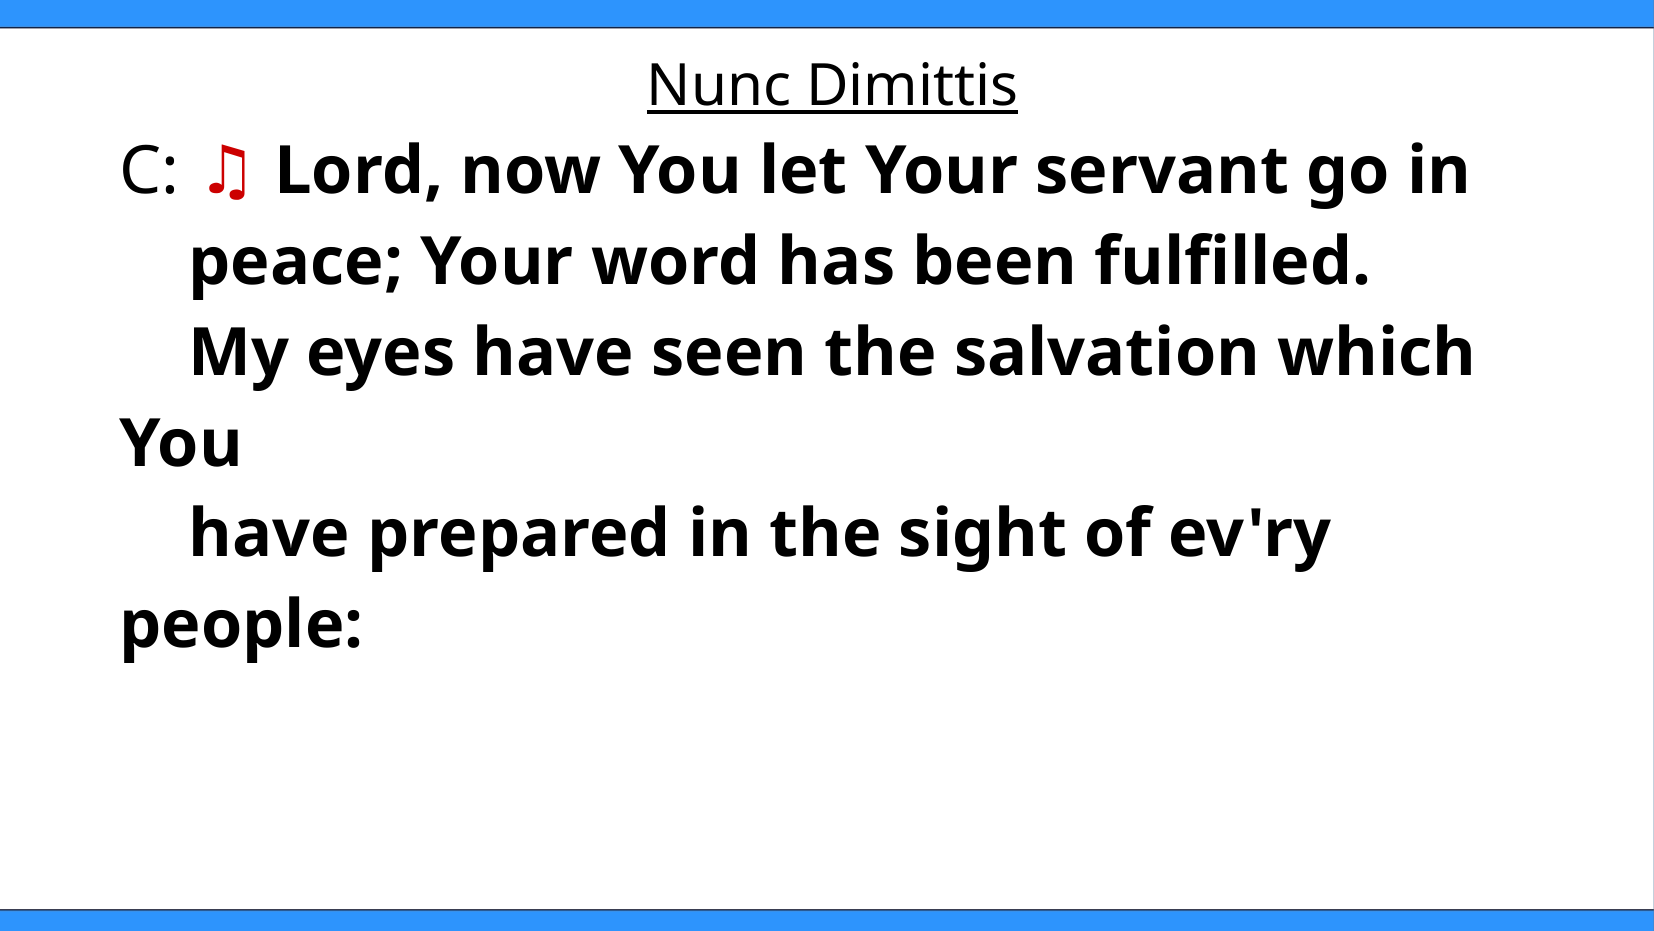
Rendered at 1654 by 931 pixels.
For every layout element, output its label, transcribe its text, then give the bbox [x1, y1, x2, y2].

picture [0, 0, 1654, 931]
text_box Nunc Dimittis C: ♫ Lord, now You let Your servant go in peace; Your word has been fulfilled. My eyes have seen the salvation which You have prepared in the sight of ev'ry people: [105, 35, 1561, 511]
